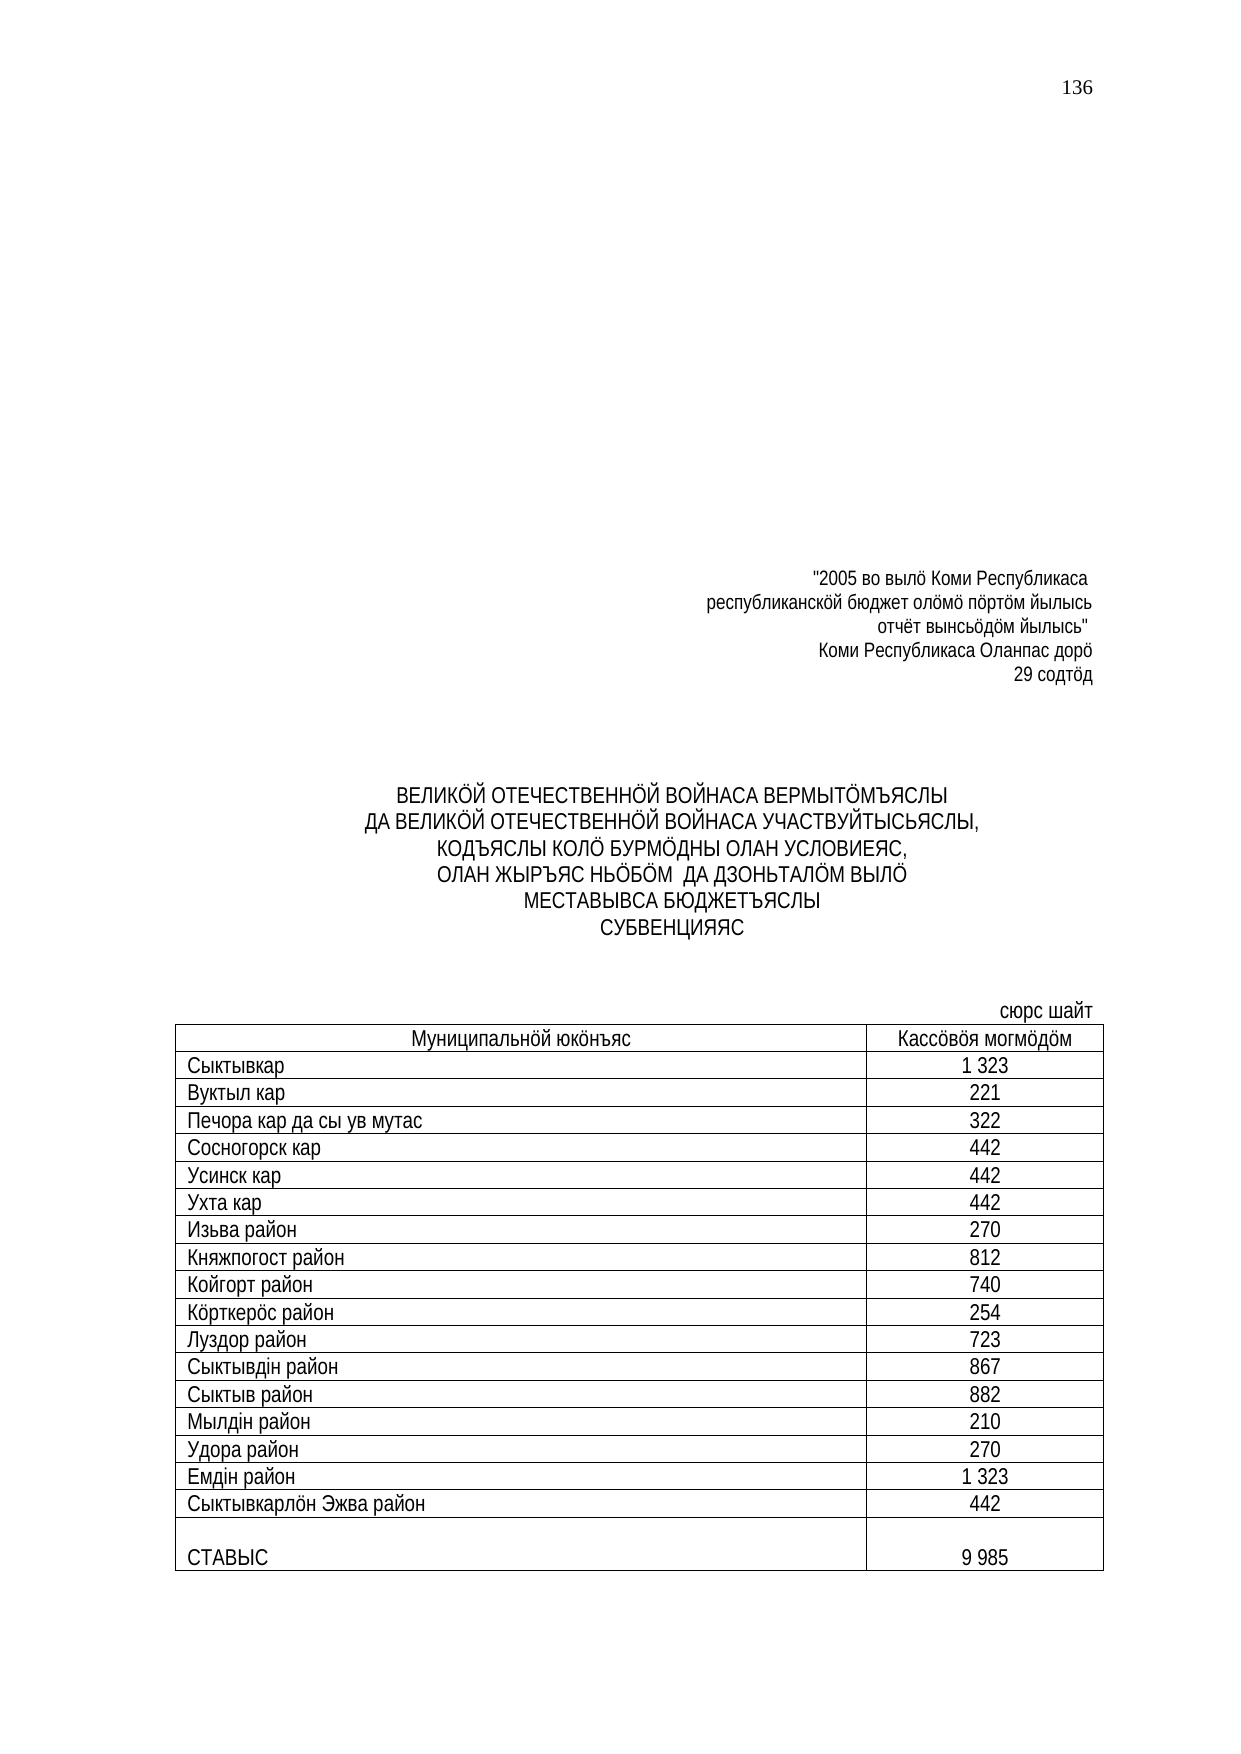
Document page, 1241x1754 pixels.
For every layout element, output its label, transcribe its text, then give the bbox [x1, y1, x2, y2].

text МЕСТАВЫВСА БЮДЖЕТЪЯСЛЫ [187, 887, 1103, 913]
table_cell Сосногорск кар [176, 1134, 866, 1161]
table_cell СТАВЫС [176, 1518, 866, 1570]
text 29 содтöд [187, 662, 1093, 686]
table_cell 442 [867, 1162, 1103, 1188]
table_cell Сыктывкарлöн Эжва район [176, 1490, 866, 1517]
table_cell Печора кар да сы ув мутас [176, 1107, 866, 1133]
table_cell 812 [867, 1244, 1103, 1270]
table_cell Изьва район [176, 1216, 866, 1243]
table_cell 1 323 [867, 1052, 1103, 1078]
table_cell Луздор район [176, 1326, 866, 1352]
table_cell Сыктывдiн район [176, 1353, 866, 1380]
text СУБВЕНЦИЯЯС [187, 913, 1103, 940]
table_cell Мылдiн район [176, 1408, 866, 1434]
table_cell Вуктыл кар [176, 1079, 866, 1106]
table_cell 254 [867, 1299, 1103, 1325]
table_cell Кöрткерöс район [176, 1299, 866, 1325]
table_header Кассöвöя могмöдöм [867, 1025, 1103, 1051]
text сюрс шайт [187, 997, 1093, 1023]
table_cell Удора район [176, 1436, 866, 1462]
text "2005 во вылö Коми Республикаса [187, 566, 1093, 590]
text КОДЪЯСЛЫ КОЛÖ БУРМÖДНЫ ОЛАН УСЛОВИЕЯС, [187, 834, 1103, 861]
text отчёт вынсьöдöм йылысь" [187, 614, 1093, 638]
table_cell Сыктыв район [176, 1381, 866, 1407]
table_cell 740 [867, 1271, 1103, 1297]
table_cell 442 [867, 1490, 1103, 1517]
table_cell 9 985 [867, 1518, 1103, 1570]
table_cell 882 [867, 1381, 1103, 1407]
table_cell 867 [867, 1353, 1103, 1380]
table_cell 270 [867, 1216, 1103, 1243]
table_cell Усинск кар [176, 1162, 866, 1188]
table_cell 322 [867, 1107, 1103, 1133]
table_cell 210 [867, 1408, 1103, 1434]
text Коми Республикаса Оланпас дорö [187, 638, 1093, 662]
table_cell 442 [867, 1189, 1103, 1215]
table_cell Емдiн район [176, 1463, 866, 1489]
table_cell 270 [867, 1436, 1103, 1462]
table_cell Сыктывкар [176, 1052, 866, 1078]
table_cell 1 323 [867, 1463, 1103, 1489]
table_cell 442 [867, 1134, 1103, 1161]
text ОЛАН ЖЫРЪЯС НЬÖБÖМ ДА ДЗОНЬТАЛÖМ ВЫЛÖ [187, 861, 1103, 887]
text ВЕЛИКÖЙ ОТЕЧЕСТВЕННÖЙ ВОЙНАСА ВЕРМЫТÖМЪЯСЛЫ [187, 782, 1103, 808]
table_cell Ухта кар [176, 1189, 866, 1215]
text республиканскöй бюджет олöмö пöртöм йылысь [187, 590, 1093, 614]
table_header Муниципальнöй юкöнъяс [176, 1025, 866, 1051]
table_cell Княжпогост район [176, 1244, 866, 1270]
table_cell 221 [867, 1079, 1103, 1106]
table_cell 723 [867, 1326, 1103, 1352]
text ДА ВЕЛИКÖЙ ОТЕЧЕСТВЕННÖЙ ВОЙНАСА УЧАСТВУЙТЫСЬЯСЛЫ, [187, 808, 1103, 834]
table_cell Койгорт район [176, 1271, 866, 1297]
